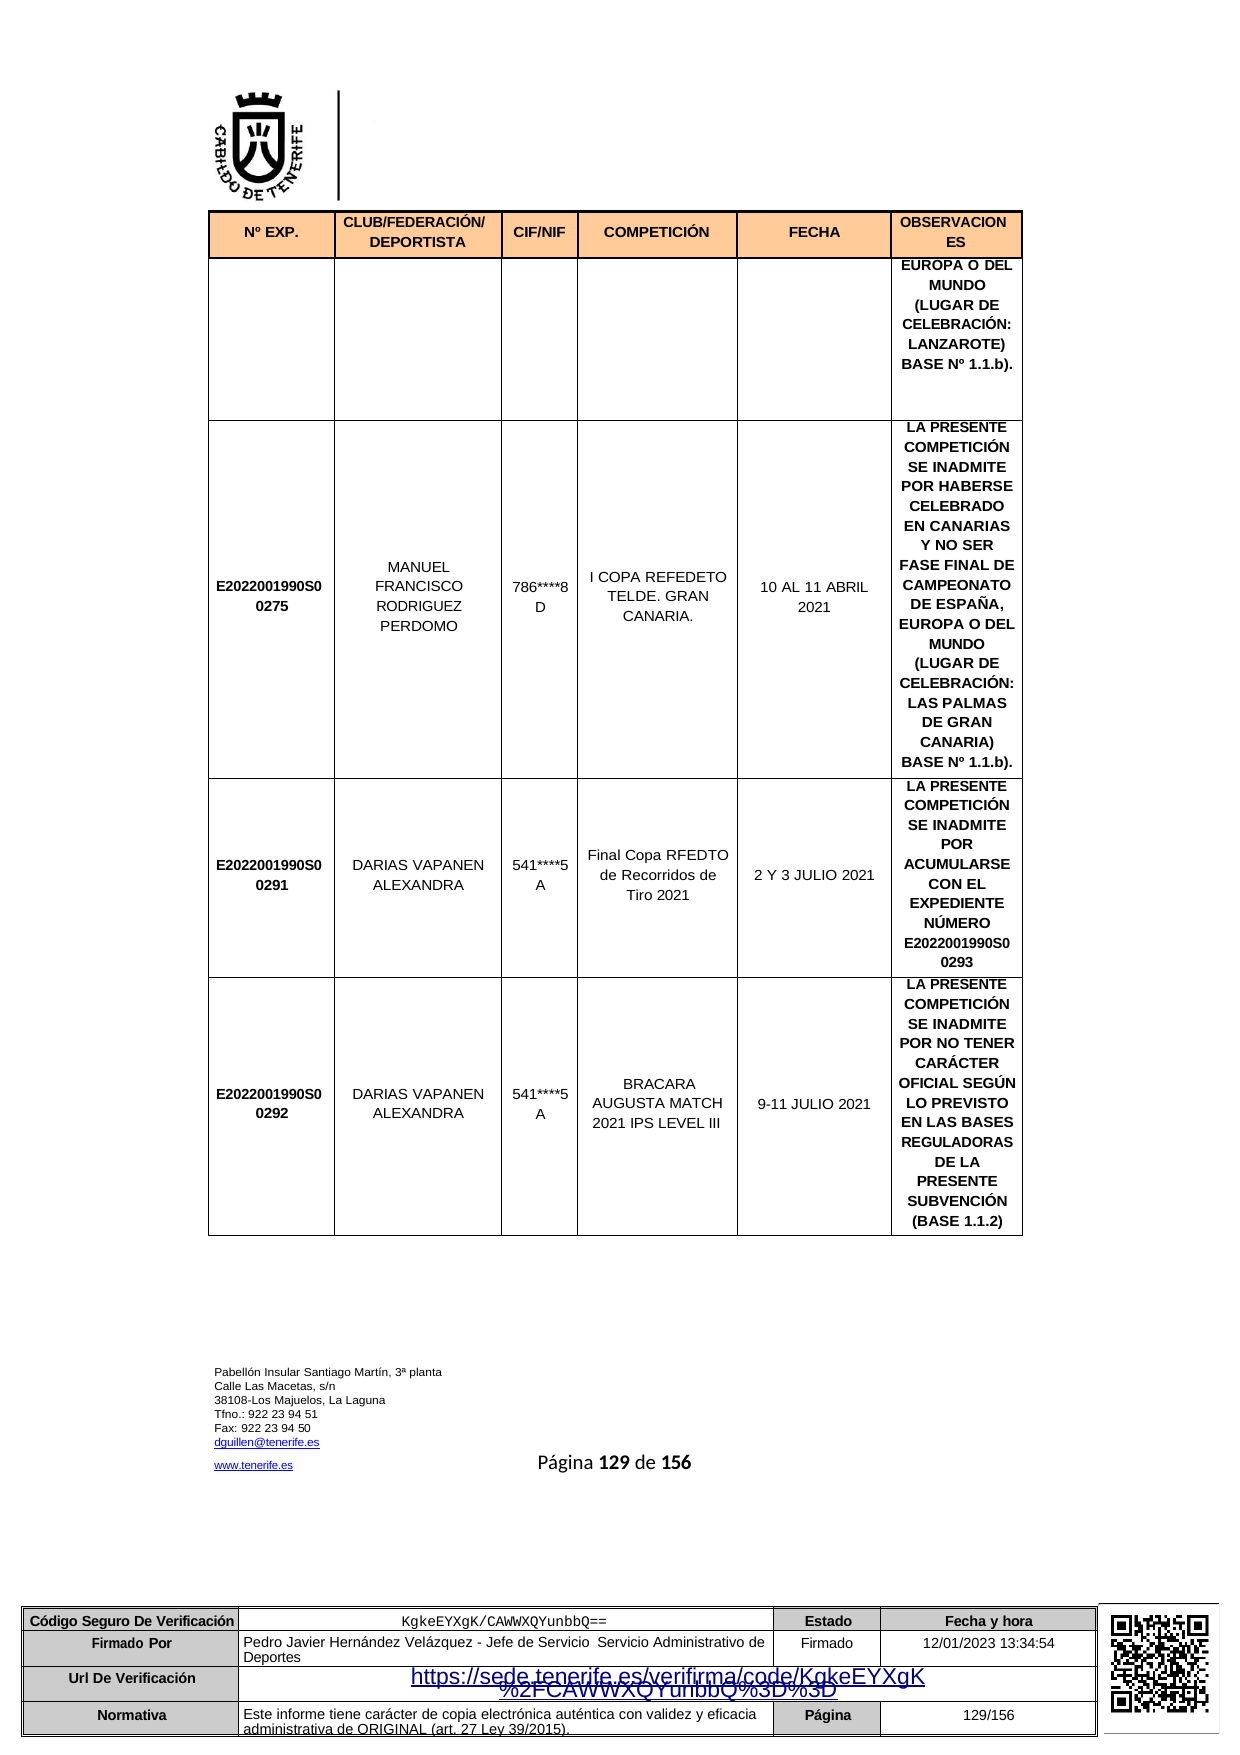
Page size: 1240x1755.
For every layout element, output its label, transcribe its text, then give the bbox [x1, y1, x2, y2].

table_cell 786****8 D [502, 421, 577, 778]
table_cell LA PRESENTE COMPETICIÓN SE INADMITE POR NO TENER CARÁCTER OFICIAL SEGÚN LO PREVISTO EN LAS BASES REGULADORAS DE LA PRESENTE SUBVENCIÓN (BASE 1.1.2) [892, 978, 1022, 1235]
table_cell LA PRESENTE COMPETICIÓN SE INADMITE POR ACUMULARSE CON EL EXPEDIENTE NÚMERO E2022001990S0 0293 [892, 779, 1022, 977]
table_cell [578, 259, 737, 420]
text 38108-Los Majuelos, La Laguna Tfno.: 922 23 94 51 [214, 1394, 413, 1421]
table_cell E2022001990S0 0275 [209, 421, 334, 778]
table_cell 2 Y 3 JULIO 2021 [738, 779, 891, 977]
text Fax: 922 23 94 50 [214, 1422, 1110, 1435]
table_cell 9-11 JULIO 2021 [738, 978, 891, 1235]
table_cell DARIAS VAPANEN ALEXANDRA [335, 978, 501, 1235]
table_cell [738, 259, 891, 420]
table_cell E2022001990S0 0292 [209, 978, 334, 1235]
table_cell [502, 259, 577, 420]
table_cell EUROPA O DEL MUNDO (LUGAR DE CELEBRACIÓN: LANZAROTE) BASE Nº 1.1.b). [892, 259, 1022, 420]
text dguillen@tenerife.es [214, 1436, 1110, 1449]
table_header COMPETICIÓN [579, 213, 736, 257]
table_cell E2022001990S0 0291 [209, 779, 334, 977]
table_cell 541****5 A [502, 978, 577, 1235]
table_header Nº EXP. [210, 213, 334, 257]
table_header OBSERVACION ES [892, 213, 1021, 257]
table_cell Final Copa RFEDTO de Recorridos de Tiro 2021 [578, 779, 737, 977]
table_cell LA PRESENTE COMPETICIÓN SE INADMITE POR HABERSE CELEBRADO EN CANARIAS Y NO SER FASE FINAL DE CAMPEONATO DE ESPAÑA, EUROPA O DEL MUNDO (LUGAR DE CELEBRACIÓN: LAS PALMAS DE GRAN CANARIA) BASE Nº 1.1.b). [892, 421, 1022, 778]
table_header FECHA [738, 213, 890, 257]
table_header CLUB/FEDERACIÓN/ DEPORTISTA [336, 213, 501, 257]
table_cell DARIAS VAPANEN ALEXANDRA [335, 779, 501, 977]
table_cell 10 AL 11 ABRIL 2021 [738, 421, 891, 778]
text Pabellón Insular Santiago Martín, 3ª planta Calle Las Macetas, s/n [214, 1366, 467, 1393]
table_cell 541****5 A [502, 779, 577, 977]
table_cell MANUEL FRANCISCO RODRIGUEZ PERDOMO [335, 421, 501, 778]
table_header CIF/NIF [503, 213, 577, 257]
table_cell BRACARA AUGUSTA MATCH 2021 IPS LEVEL III [578, 978, 737, 1235]
table_cell [335, 259, 501, 420]
table_cell I COPA REFEDETO TELDE. GRAN CANARIA. [578, 421, 737, 778]
table_cell [209, 259, 334, 420]
text www.tenerife.es Página 129 de 156 [214, 1449, 1110, 1474]
